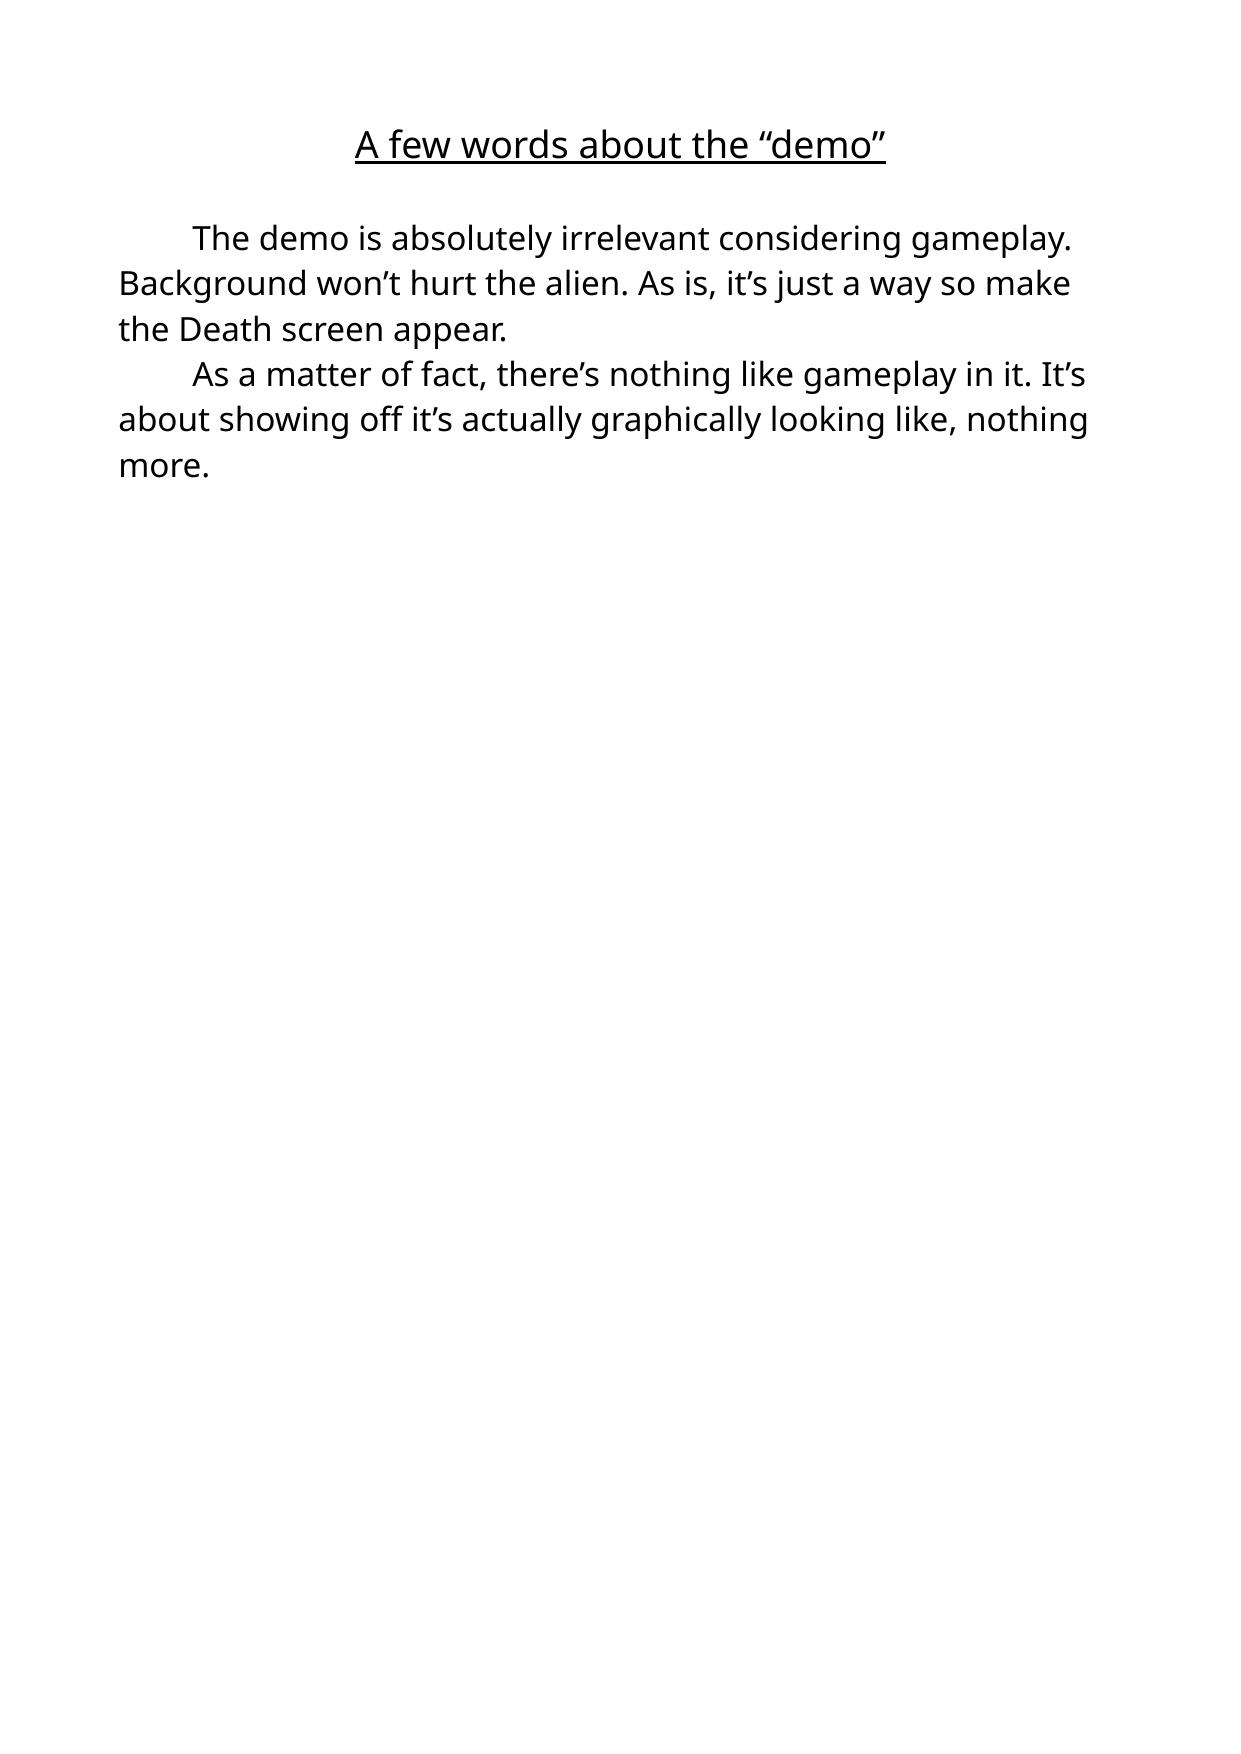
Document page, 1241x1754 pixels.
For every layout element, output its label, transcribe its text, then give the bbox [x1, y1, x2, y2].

text The demo is absolutely irrelevant considering gameplay. Background won’t hurt the alien. As is, it’s just a way so make the Death screen appear. As a matter of fact, there’s nothing like gameplay in it. It’s about showing off it’s actually graphically looking like, nothing more. [118, 214, 1122, 487]
text A few words about the “demo” [118, 118, 1122, 169]
